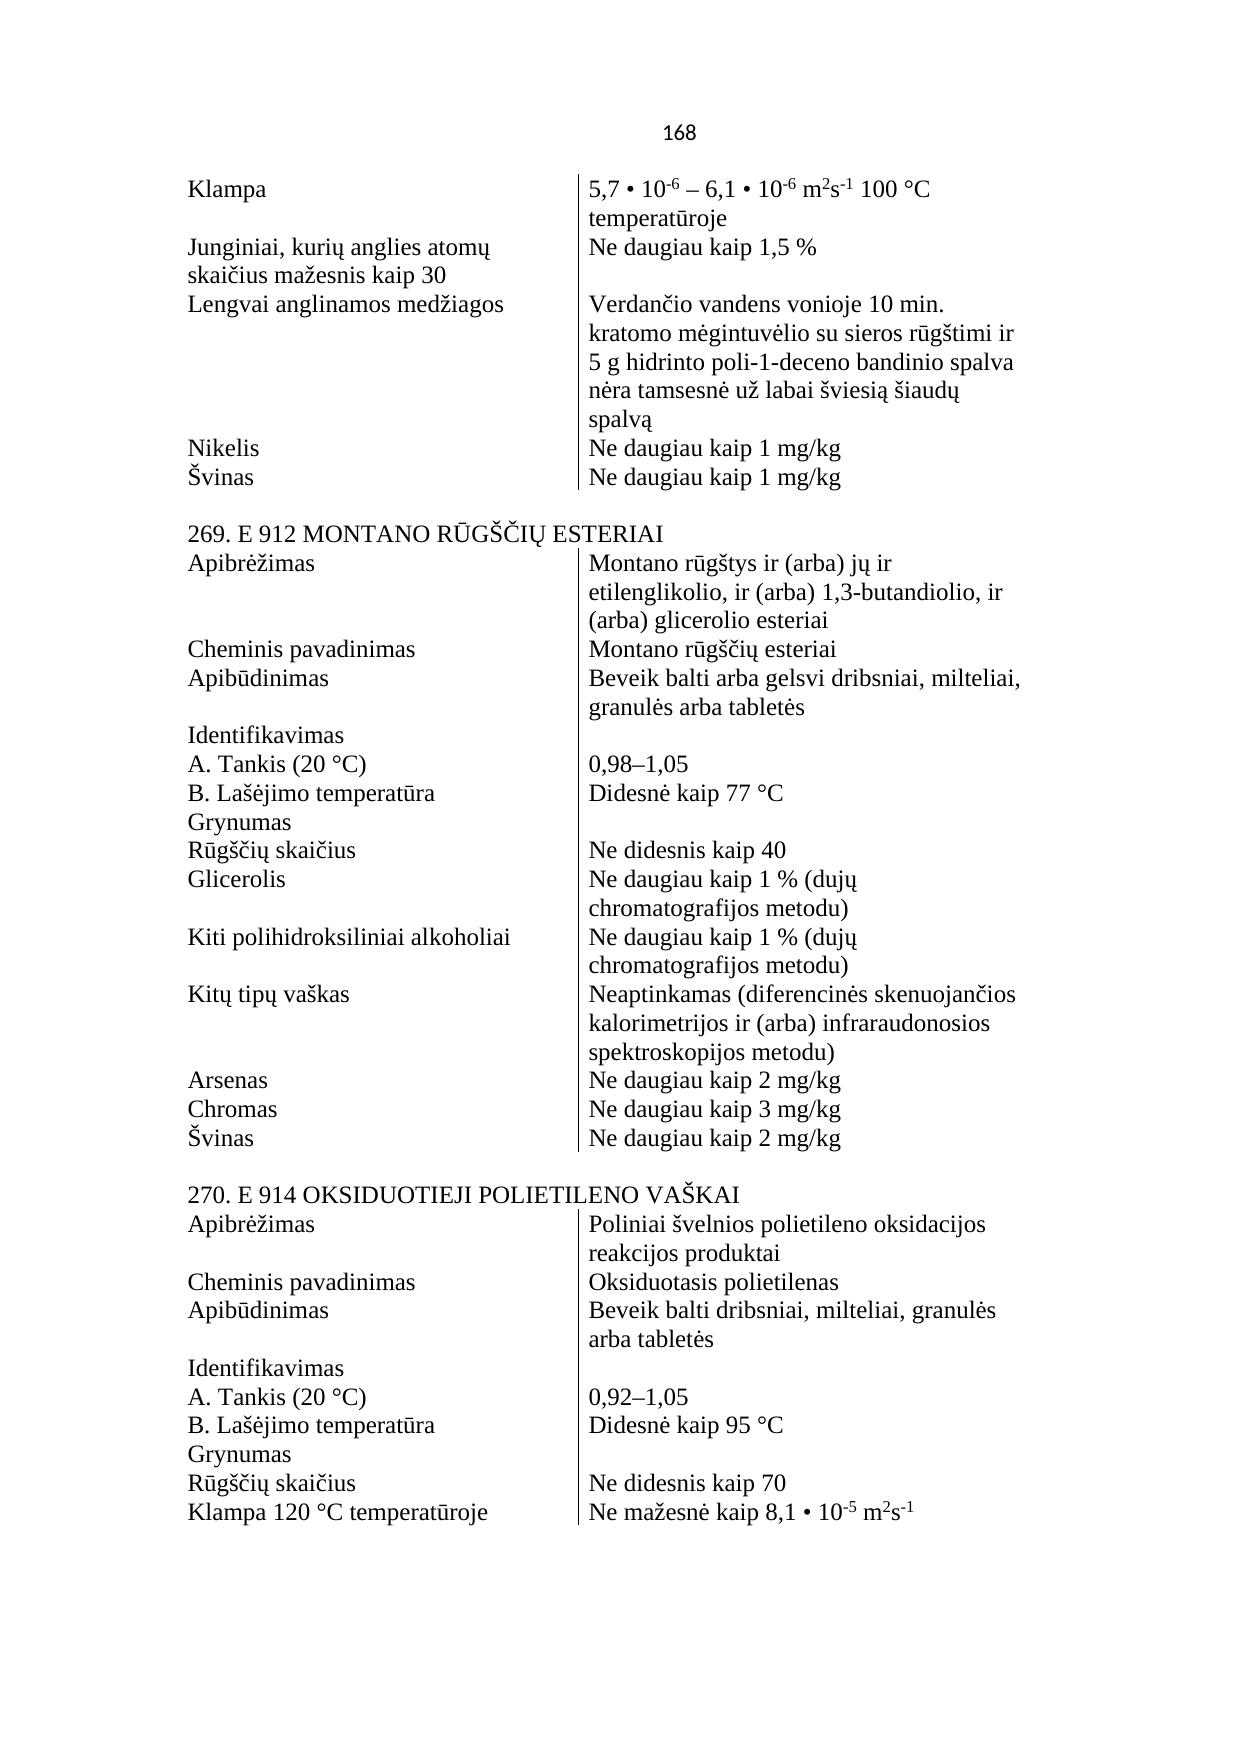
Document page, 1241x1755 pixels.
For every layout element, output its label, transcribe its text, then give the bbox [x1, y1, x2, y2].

table_cell Poliniai švelnios polietileno oksidacijos reakcijos produktai [579, 1209, 1036, 1267]
table_cell Grynumas [177, 807, 578, 835]
table_cell Verdančio vandens vonioje 10 min. kratomo mėgintuvėlio su sieros rūgštimi ir 5 g hidrinto poli-1-deceno bandinio spalva nėra tamsesnė už labai šviesią šiaudų spalvą [579, 289, 1036, 433]
table_cell [1036, 778, 1132, 807]
table_cell 0,92–1,05 [579, 1382, 1036, 1410]
table_cell [1036, 979, 1132, 1065]
table_cell Ne didesnis kaip 40 [579, 835, 1036, 864]
table_cell [1036, 289, 1132, 433]
table_cell Rūgščių skaičius [177, 1468, 578, 1497]
table_cell [579, 807, 1036, 835]
table_cell 5,7 • 10-6 – 6,1 • 10-6 m2s-1 100 °C temperatūroje [579, 174, 1036, 232]
table_cell Grynumas [177, 1439, 578, 1468]
table_cell [579, 1439, 1036, 1468]
table_cell Ne daugiau kaip 3 mg/kg [579, 1094, 1036, 1123]
table_cell [1036, 864, 1132, 922]
table_cell Kitų tipų vaškas [177, 979, 578, 1065]
table_cell A. Tankis (20 °C) [177, 1382, 578, 1410]
table_cell Ne didesnis kaip 70 [579, 1468, 1036, 1497]
table_cell [1036, 922, 1132, 979]
table_cell Arsenas [177, 1065, 578, 1094]
table_cell Didesnė kaip 95 °C [579, 1410, 1036, 1439]
table_cell Apibūdinimas [177, 1295, 578, 1353]
table_cell 0,98–1,05 [579, 749, 1036, 778]
table_cell Klampa [177, 174, 578, 232]
table_cell Apibūdinimas [177, 663, 578, 720]
table_cell Kiti polihidroksiliniai alkoholiai [177, 922, 578, 979]
table_cell Švinas [177, 462, 578, 490]
table_cell Švinas [177, 1123, 578, 1152]
table_cell [1036, 1382, 1132, 1410]
table_cell Ne daugiau kaip 1 mg/kg [579, 433, 1036, 462]
table_cell [1036, 835, 1132, 864]
table_cell [1036, 1267, 1132, 1295]
table_cell [1036, 1123, 1132, 1152]
table_cell [1036, 749, 1132, 778]
table_cell [1036, 1209, 1132, 1267]
table_cell Neaptinkamas (diferencinės skenuojančios kalorimetrijos ir (arba) infraraudonosios spektroskopijos metodu) [579, 979, 1036, 1065]
table_cell B. Lašėjimo temperatūra [177, 1410, 578, 1439]
table_cell Oksiduotasis polietilenas [579, 1267, 1036, 1295]
table_cell [1036, 1410, 1132, 1439]
table_cell [579, 1353, 1036, 1382]
table_cell [579, 720, 1036, 749]
table_cell Ne daugiau kaip 1,5 % [579, 232, 1036, 289]
table_cell [1036, 174, 1132, 232]
table_cell Apibrėžimas [177, 548, 578, 634]
table_cell [1036, 232, 1132, 289]
table_cell Montano rūgštys ir (arba) jų ir etilenglikolio, ir (arba) 1,3-butandiolio, ir (arba) glicerolio esteriai [579, 548, 1036, 634]
table_cell Identifikavimas [177, 720, 578, 749]
table_cell Identifikavimas [177, 1353, 578, 1382]
table_cell [1036, 720, 1132, 749]
table_cell [1036, 1295, 1132, 1353]
table_cell [1036, 1439, 1132, 1468]
table_cell 270. E 914 OKSIDUOTIEJI POLIETILENO VAŠKAI [177, 1152, 1036, 1209]
table_cell Beveik balti arba gelsvi dribsniai, milteliai, granulės arba tabletės [579, 663, 1036, 720]
table_cell Apibrėžimas [177, 1209, 578, 1267]
table_cell [1036, 634, 1132, 663]
table_cell Rūgščių skaičius [177, 835, 578, 864]
table_cell [1036, 548, 1132, 634]
table_cell Didesnė kaip 77 °C [579, 778, 1036, 807]
table_cell [1036, 1094, 1132, 1123]
table_cell Ne daugiau kaip 1 % (dujų chromatografijos metodu) [579, 864, 1036, 922]
table_cell Glicerolis [177, 864, 578, 922]
table_cell Nikelis [177, 433, 578, 462]
table_cell Chromas [177, 1094, 578, 1123]
table_cell Ne daugiau kaip 1 % (dujų chromatografijos metodu) [579, 922, 1036, 979]
table_cell Junginiai, kurių anglies atomų skaičius mažesnis kaip 30 [177, 232, 578, 289]
table_cell Beveik balti dribsniai, milteliai, granulės arba tabletės [579, 1295, 1036, 1353]
table_cell Ne daugiau kaip 1 mg/kg [579, 462, 1036, 490]
table_cell Klampa 120 °C temperatūroje [177, 1497, 578, 1525]
table_cell Lengvai anglinamos medžiagos [177, 289, 578, 433]
table_cell [1036, 663, 1132, 720]
table_cell A. Tankis (20 °C) [177, 749, 578, 778]
table_cell [1036, 490, 1132, 548]
table_cell [1036, 807, 1132, 835]
table_cell Ne daugiau kaip 2 mg/kg [579, 1065, 1036, 1094]
table_cell [1036, 1497, 1132, 1525]
table_cell [1036, 1065, 1132, 1094]
table_cell Ne daugiau kaip 2 mg/kg [579, 1123, 1036, 1152]
table_cell Montano rūgščių esteriai [579, 634, 1036, 663]
table_cell Cheminis pavadinimas [177, 1267, 578, 1295]
table_cell [1036, 1468, 1132, 1497]
table_cell [1036, 433, 1132, 462]
table_cell Ne mažesnė kaip 8,1 • 10-5 m2s-1 [579, 1497, 1036, 1525]
table_cell B. Lašėjimo temperatūra [177, 778, 578, 807]
table_cell Cheminis pavadinimas [177, 634, 578, 663]
table_cell [1036, 1152, 1132, 1209]
table_cell 269. E 912 MONTANO RŪGŠČIŲ ESTERIAI [177, 490, 1036, 548]
table_cell [1036, 1353, 1132, 1382]
table_cell [1036, 462, 1132, 490]
